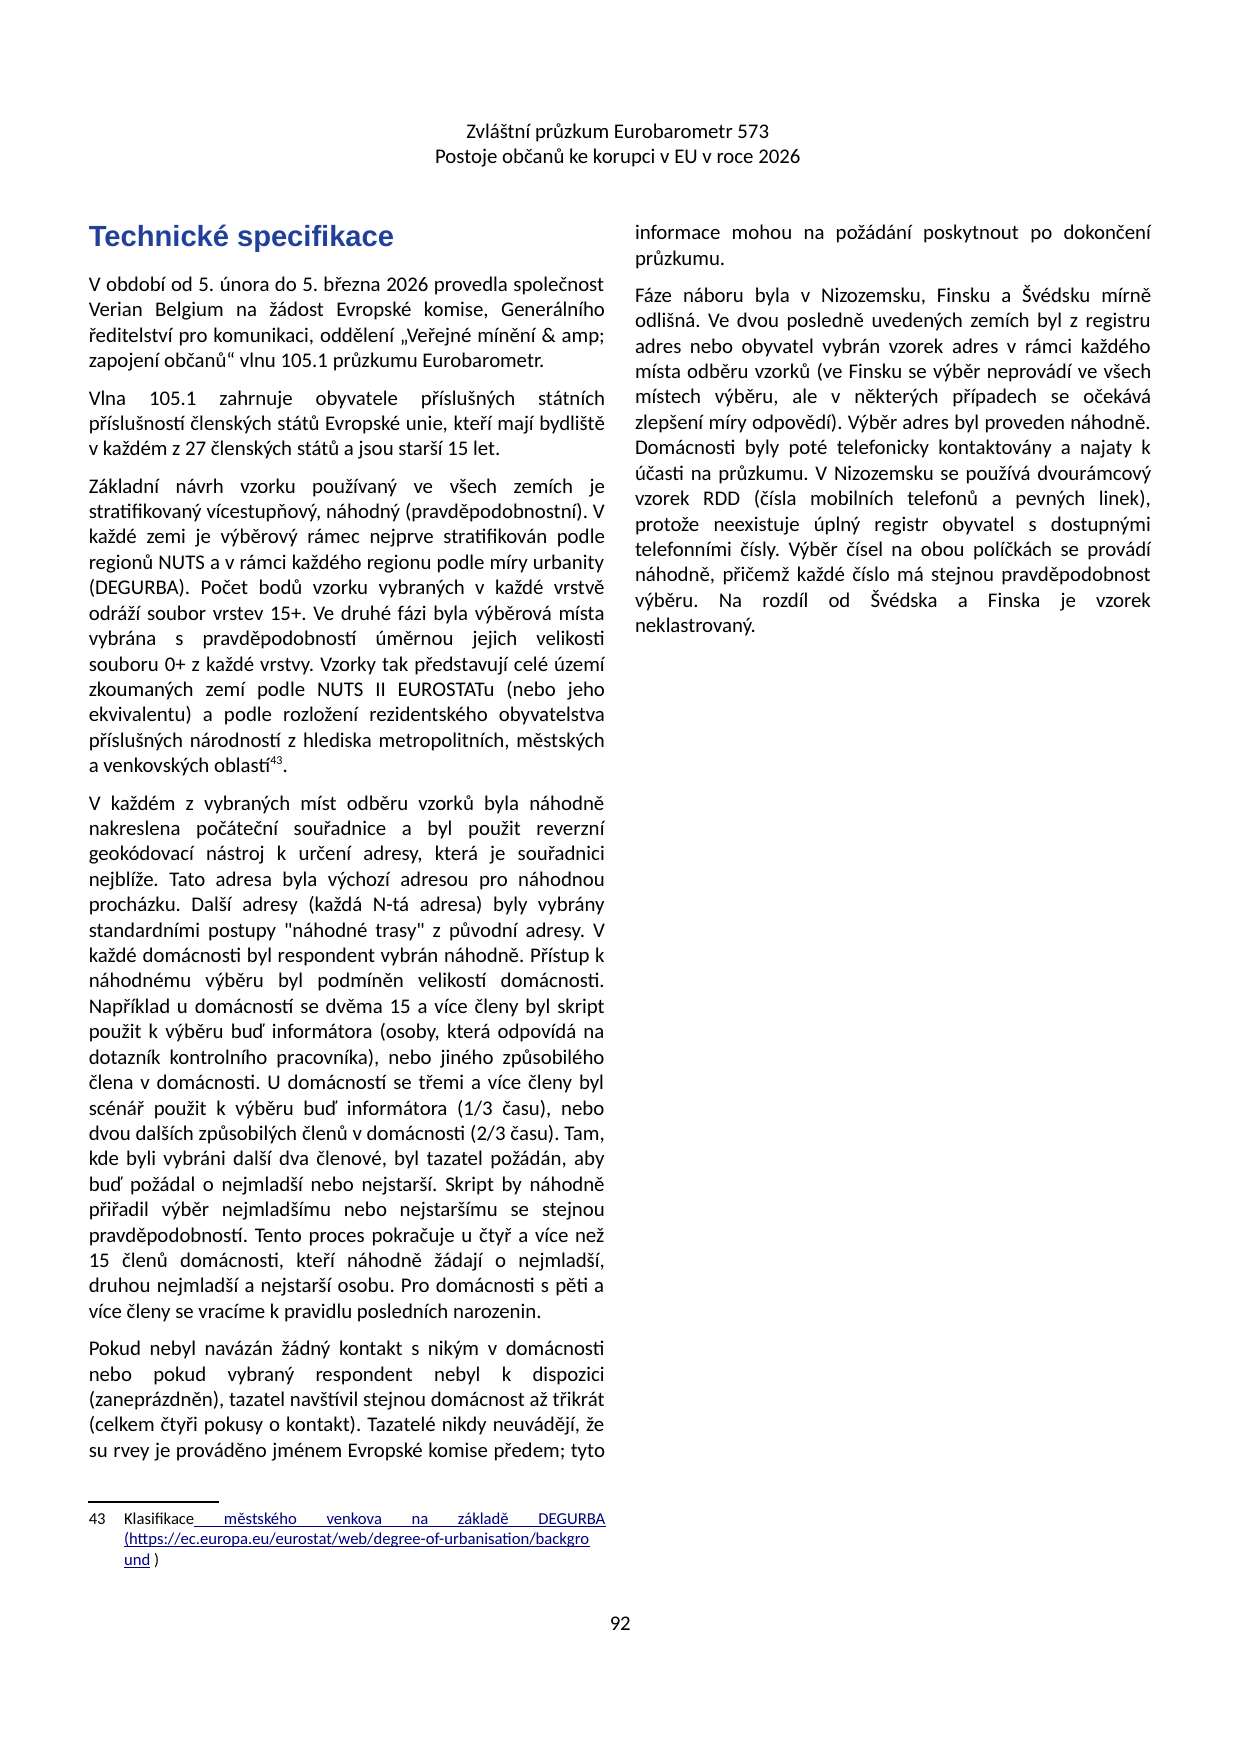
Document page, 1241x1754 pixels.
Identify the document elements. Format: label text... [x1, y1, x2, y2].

text Základní návrh vzorku používaný ve všech zemích je stratifikovaný vícestupňový, náhodný (pravděpodobnostní). V každé zemi je výběrový rámec nejprve stratifikován podle regionů NUTS a v rámci každého regionu podle míry urbanity (DEGURBA). Počet bodů vzorku vybraných v každé vrstvě odráží soubor vrstev 15+. Ve druhé fázi byla výběrová místa vybrána s pravděpodobností úměrnou jejich velikosti souboru 0+ z každé vrstvy. Vzorky tak představují celé území zkoumaných zemí podle NUTS II EUROSTATu (nebo jeho ekvivalentu) a podle rozložení rezidentského obyvatelstva příslušných národností z hlediska metropolitních, městských a venkovských oblastí. [88, 473, 605, 778]
text Vlna 105.1 zahrnuje obyvatele příslušných státních příslušností členských států Evropské unie, kteří mají bydliště v každém z 27 členských států a jsou starší 15 let. [88, 385, 605, 461]
text Klasifikace městského venkova na základě DEGURBA (https://ec.europa.eu/eurostat/web/degree-of-urbanisation/backgro und ) [88, 1508, 605, 1569]
text Fáze náboru byla v Nizozemsku, Finsku a Švédsku mírně odlišná. Ve dvou posledně uvedených zemích byl z registru adres nebo obyvatel vybrán vzorek adres v rámci každého místa odběru vzorků (ve Finsku se výběr neprovádí ve všech místech výběru, ale v některých případech se očekává zlepšení míry odpovědí). Výběr adres byl proveden náhodně. Domácnosti byly poté telefonicky kontaktovány a najaty k účasti na průzkumu. V Nizozemsku se používá dvourámcový vzorek RDD (čísla mobilních telefonů a pevných linek), protože neexistuje úplný registr obyvatel s dostupnými telefonními čísly. Výběr čísel na obou políčkách se provádí náhodně, přičemž každé číslo má stejnou pravděpodobnost výběru. Na rozdíl od Švédska a Finska je vzorek neklastrovaný. [635, 282, 1152, 638]
text informace mohou na požádání poskytnout po dokončení průzkumu. [635, 219, 1152, 270]
text V každém z vybraných míst odběru vzorků byla náhodně nakreslena počáteční souřadnice a byl použit reverzní geokódovací nástroj k určení adresy, která je souřadnici nejblíže. Tato adresa byla výchozí adresou pro náhodnou procházku. Další adresy (každá N-tá adresa) byly vybrány standardními postupy "náhodné trasy" z původní adresy. V každé domácnosti byl respondent vybrán náhodně. Přístup k náhodnému výběru byl podmíněn velikostí domácnosti. Například u domácností se dvěma 15 a více členy byl skript použit k výběru buď informátora (osoby, která odpovídá na dotazník kontrolního pracovníka), nebo jiného způsobilého člena v domácnosti. U domácností se třemi a více členy byl scénář použit k výběru buď informátora (1/3 času), nebo dvou dalších způsobilých členů v domácnosti (2/3 času). Tam, kde byli vybráni další dva členové, byl tazatel požádán, aby buď požádal o nejmladší nebo nejstarší. Skript by náhodně přiřadil výběr nejmladšímu nebo nejstaršímu se stejnou pravděpodobností. Tento proces pokračuje u čtyř a více než 15 členů domácnosti, kteří náhodně žádají o nejmladší, druhou nejmladší a nejstarší osobu. Pro domácnosti s pěti a více členy se vracíme k pravidlu posledních narozenin. [88, 790, 605, 1323]
text Pokud nebyl navázán žádný kontakt s nikým v domácnosti nebo pokud vybraný respondent nebyl k dispozici (zaneprázdněn), tazatel navštívil stejnou domácnost až třikrát (celkem čtyři pokusy o kontakt). Tazatelé nikdy neuvádějí, že su rvey je prováděno jménem Evropské komise předem; tyto [88, 1335, 605, 1462]
text V období od 5. února do 5. března 2026 provedla společnost Verian Belgium na žádost Evropské komise, Generálního ředitelství pro komunikaci, oddělení „Veřejné mínění & amp; zapojení občanů“ vlnu 105.1 průzkumu Eurobarometr. [88, 271, 605, 373]
subtitle Technické specifikace [88, 219, 605, 253]
